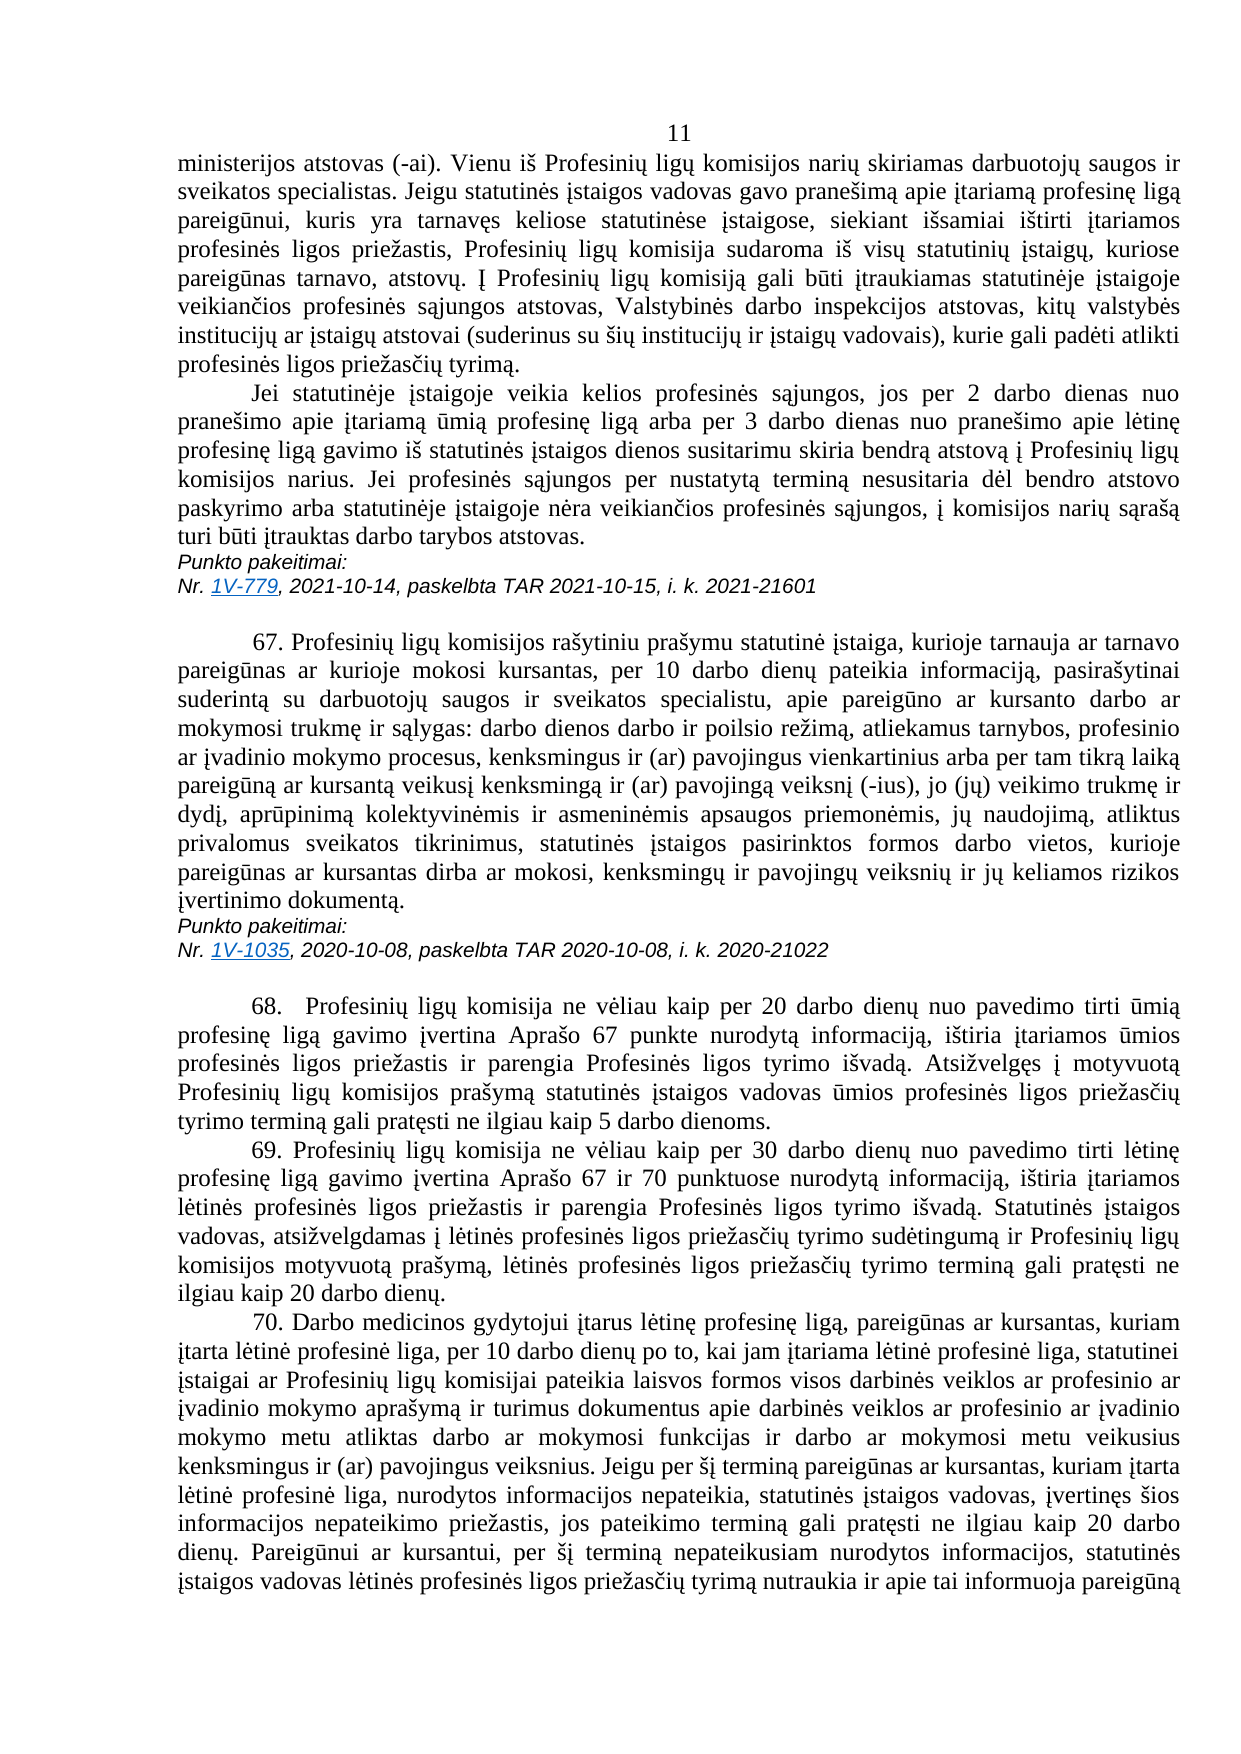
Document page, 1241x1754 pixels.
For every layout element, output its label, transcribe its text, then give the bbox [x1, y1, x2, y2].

text Punkto pakeitimai: [177, 550, 1181, 574]
text Jei statutinėje įstaigoje veikia kelios profesinės sąjungos, jos per 2 darbo dienas nuo pranešimo apie įtariamą ūmią profesinę ligą arba per 3 darbo dienas nuo pranešimo apie lėtinę profesinę ligą gavimo iš statutinės įstaigos dienos susitarimu skiria bendrą atstovą į Profesinių ligų komisijos narius. Jei profesinės sąjungos per nustatytą terminą nesusitaria dėl bendro atstovo paskyrimo arba statutinėje įstaigoje nėra veikiančios profesinės sąjungos, į komisijos narių sąrašą turi būti įtrauktas darbo tarybos atstovas. [177, 378, 1181, 550]
text Nr. 1V-779, 2021-10-14, paskelbta TAR 2021-10-15, i. k. 2021-21601 [177, 574, 1181, 598]
text 70. Darbo medicinos gydytojui įtarus lėtinę profesinę ligą, pareigūnas ar kursantas, kuriam įtarta lėtinė profesinė liga, per 10 darbo dienų po to, kai jam įtariama lėtinė profesinė liga, statutinei įstaigai ar Profesinių ligų komisijai pateikia laisvos formos visos darbinės veiklos ar profesinio ar įvadinio mokymo aprašymą ir turimus dokumentus apie darbinės veiklos ar profesinio ar įvadinio mokymo metu atliktas darbo ar mokymosi funkcijas ir darbo ar mokymosi metu veikusius kenksmingus ir (ar) pavojingus veiksnius. Jeigu per šį terminą pareigūnas ar kursantas, kuriam įtarta lėtinė profesinė liga, nurodytos informacijos nepateikia, statutinės įstaigos vadovas, įvertinęs šios informacijos nepateikimo priežastis, jos pateikimo terminą gali pratęsti ne ilgiau kaip 20 darbo dienų. Pareigūnui ar kursantui, per šį terminą nepateikusiam nurodytos informacijos, statutinės įstaigos vadovas lėtinės profesinės ligos priežasčių tyrimą nutraukia ir apie tai informuoja pareigūną [177, 1307, 1181, 1595]
text Punkto pakeitimai: [177, 914, 1181, 938]
text Nr. 1V-1035, 2020-10-08, paskelbta TAR 2020-10-08, i. k. 2020-21022 [177, 938, 1181, 962]
text 68. Profesinių ligų komisija ne vėliau kaip per 20 darbo dienų nuo pavedimo tirti ūmią profesinę ligą gavimo įvertina Aprašo 67 punkte nurodytą informaciją, ištiria įtariamos ūmios profesinės ligos priežastis ir parengia Profesinės ligos tyrimo išvadą. Atsižvelgęs į motyvuotą Profesinių ligų komisijos prašymą statutinės įstaigos vadovas ūmios profesinės ligos priežasčių tyrimo terminą gali pratęsti ne ilgiau kaip 5 darbo dienoms. [177, 991, 1181, 1135]
text 69. Profesinių ligų komisija ne vėliau kaip per 30 darbo dienų nuo pavedimo tirti lėtinę profesinę ligą gavimo įvertina Aprašo 67 ir 70 punktuose nurodytą informaciją, ištiria įtariamos lėtinės profesinės ligos priežastis ir parengia Profesinės ligos tyrimo išvadą. Statutinės įstaigos vadovas, atsižvelgdamas į lėtinės profesinės ligos priežasčių tyrimo sudėtingumą ir Profesinių ligų komisijos motyvuotą prašymą, lėtinės profesinės ligos priežasčių tyrimo terminą gali pratęsti ne ilgiau kaip 20 darbo dienų. [177, 1135, 1181, 1307]
text ministerijos atstovas (-ai). Vienu iš Profesinių ligų komisijos narių skiriamas darbuotojų saugos ir sveikatos specialistas. Jeigu statutinės įstaigos vadovas gavo pranešimą apie įtariamą profesinę ligą pareigūnui, kuris yra tarnavęs keliose statutinėse įstaigose, siekiant išsamiai ištirti įtariamos profesinės ligos priežastis, Profesinių ligų komisija sudaroma iš visų statutinių įstaigų, kuriose pareigūnas tarnavo, atstovų. Į Profesinių ligų komisiją gali būti įtraukiamas statutinėje įstaigoje veikiančios profesinės sąjungos atstovas, Valstybinės darbo inspekcijos atstovas, kitų valstybės institucijų ar įstaigų atstovai (suderinus su šių institucijų ir įstaigų vadovais), kurie gali padėti atlikti profesinės ligos priežasčių tyrimą. [177, 148, 1181, 378]
text 67. Profesinių ligų komisijos rašytiniu prašymu statutinė įstaiga, kurioje tarnauja ar tarnavo pareigūnas ar kurioje mokosi kursantas, per 10 darbo dienų pateikia informaciją, pasirašytinai suderintą su darbuotojų saugos ir sveikatos specialistu, apie pareigūno ar kursanto darbo ar mokymosi trukmę ir sąlygas: darbo dienos darbo ir poilsio režimą, atliekamus tarnybos, profesinio ar įvadinio mokymo procesus, kenksmingus ir (ar) pavojingus vienkartinius arba per tam tikrą laiką pareigūną ar kursantą veikusį kenksmingą ir (ar) pavojingą veiksnį (-ius), jo (jų) veikimo trukmę ir dydį, aprūpinimą kolektyvinėmis ir asmeninėmis apsaugos priemonėmis, jų naudojimą, atliktus privalomus sveikatos tikrinimus, statutinės įstaigos pasirinktos formos darbo vietos, kurioje pareigūnas ar kursantas dirba ar mokosi, kenksmingų ir pavojingų veiksnių ir jų keliamos rizikos įvertinimo dokumentą. [177, 627, 1181, 914]
